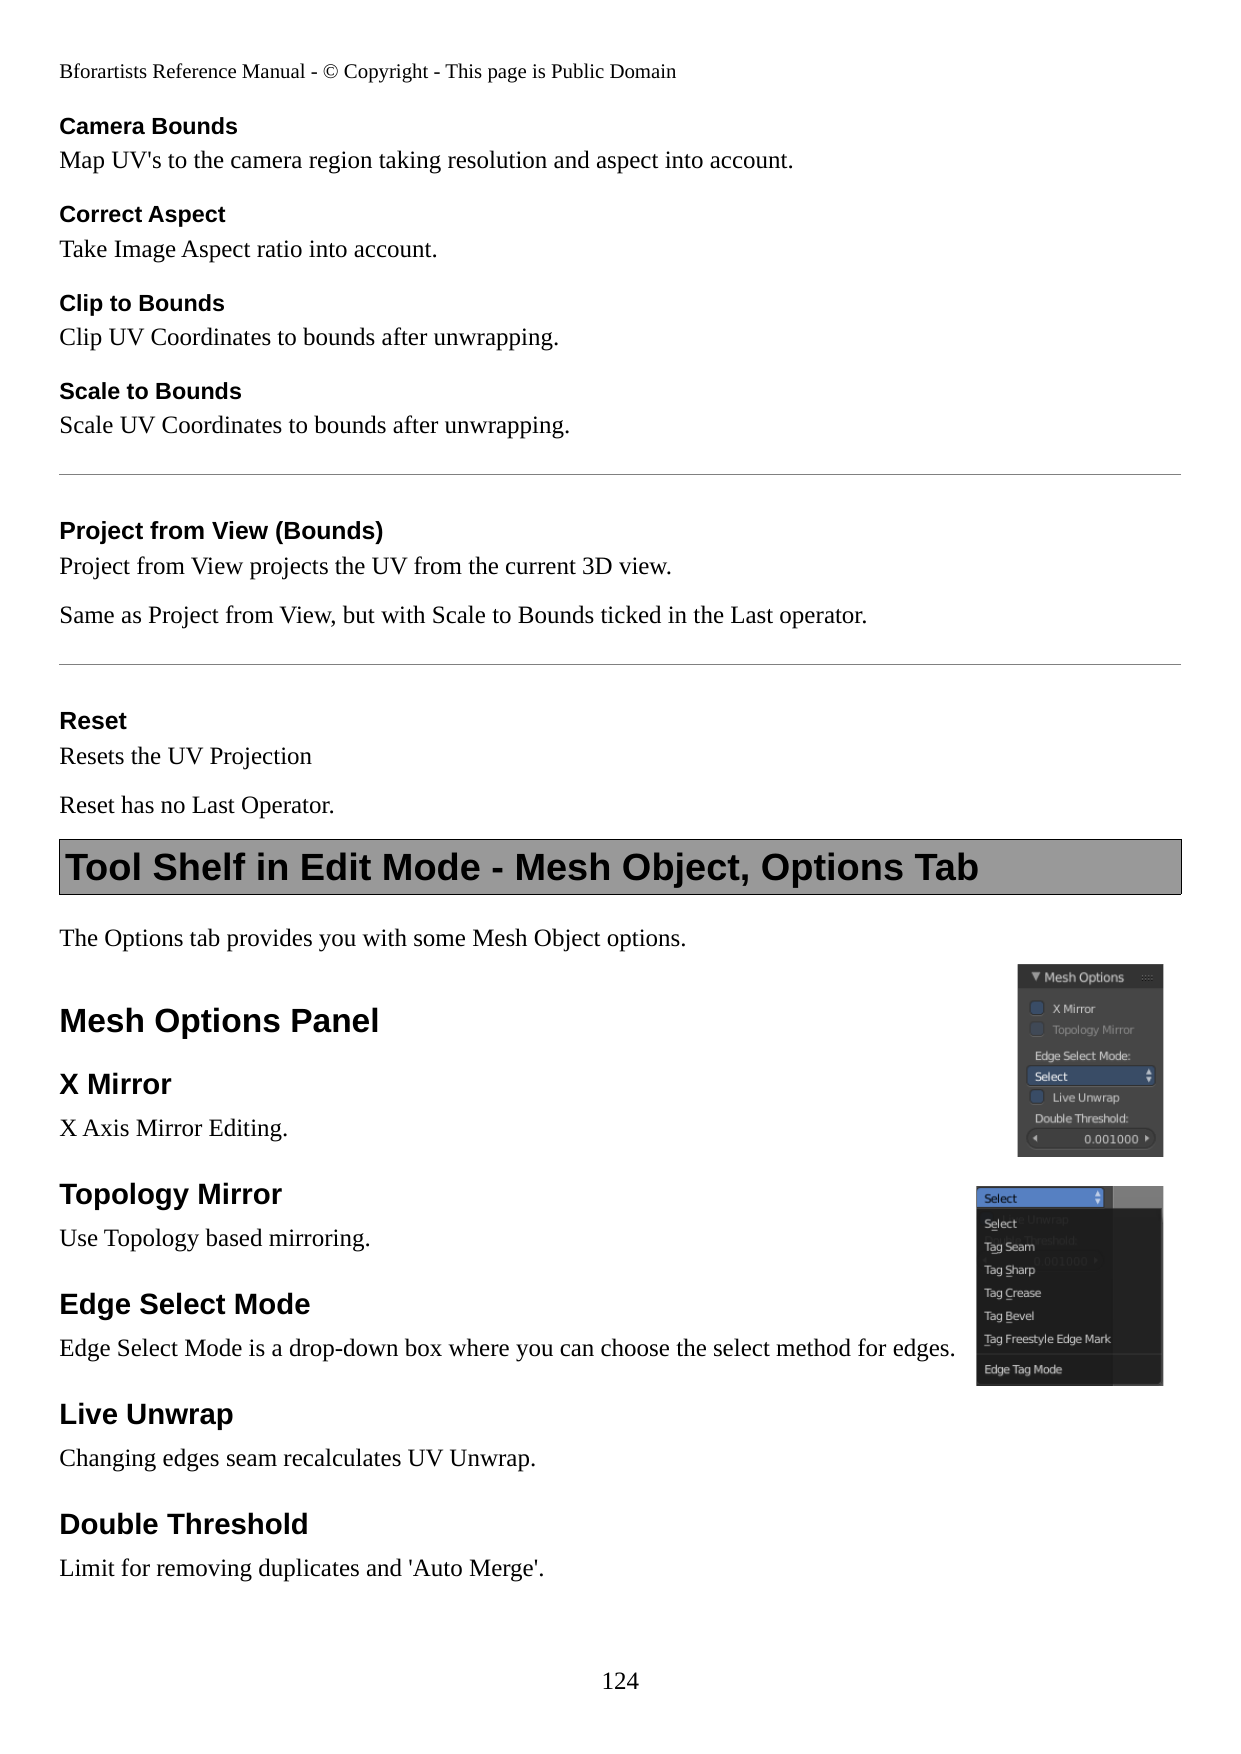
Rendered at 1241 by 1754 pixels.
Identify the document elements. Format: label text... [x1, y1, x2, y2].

subtitle [1164, 1067, 1181, 1101]
text Reset has no Last Operator. [59, 790, 1181, 818]
subtitle [1164, 1287, 1181, 1321]
text X Axis Mirror Editing. [59, 1113, 1017, 1142]
text Use Topology based mirroring. [59, 1223, 976, 1252]
picture [976, 1186, 1164, 1386]
subtitle Live Unwrap [59, 1397, 1181, 1430]
subtitle Edge Select Mode [59, 1287, 976, 1321]
subtitle Reset [59, 706, 1181, 734]
subtitle Mesh Options Panel [59, 1001, 1017, 1040]
subtitle Camera Bounds [59, 113, 1181, 139]
subtitle Clip to Bounds [59, 289, 1181, 316]
text Take Image Aspect ratio into account. [59, 234, 1181, 263]
text Same as Project from View, but with Scale to Bounds ticked in the Last operator. [59, 600, 1181, 629]
subtitle Project from View (Bounds) [59, 516, 1181, 545]
text Clip UV Coordinates to bounds after unwrapping. [59, 322, 1181, 351]
text Limit for removing duplicates and 'Auto Merge'. [59, 1553, 1181, 1582]
picture [1017, 964, 1164, 1157]
text Resets the UV Projection [59, 741, 1181, 769]
text Map UV's to the camera region taking resolution and aspect into account. [59, 146, 1181, 174]
table_header Tool Shelf in Edit Mode - Mesh Object, Options Tab [60, 840, 1181, 894]
subtitle [1164, 1001, 1181, 1040]
subtitle Scale to Bounds [59, 378, 1181, 404]
text Scale UV Coordinates to bounds after unwrapping. [59, 411, 1181, 439]
text The Options tab provides you with some Mesh Object options. [59, 923, 1181, 952]
subtitle Double Threshold [59, 1507, 1181, 1540]
subtitle Topology Mirror [59, 1177, 1181, 1211]
text Edge Select Mode is a drop-down box where you can choose the select method for edges. [59, 1333, 976, 1362]
subtitle X Mirror [59, 1067, 1017, 1101]
text [1164, 1113, 1181, 1142]
subtitle Correct Aspect [59, 201, 1181, 228]
text Changing edges seam recalculates UV Unwrap. [59, 1443, 1181, 1472]
text Project from View projects the UV from the current 3D view. [59, 551, 1181, 580]
